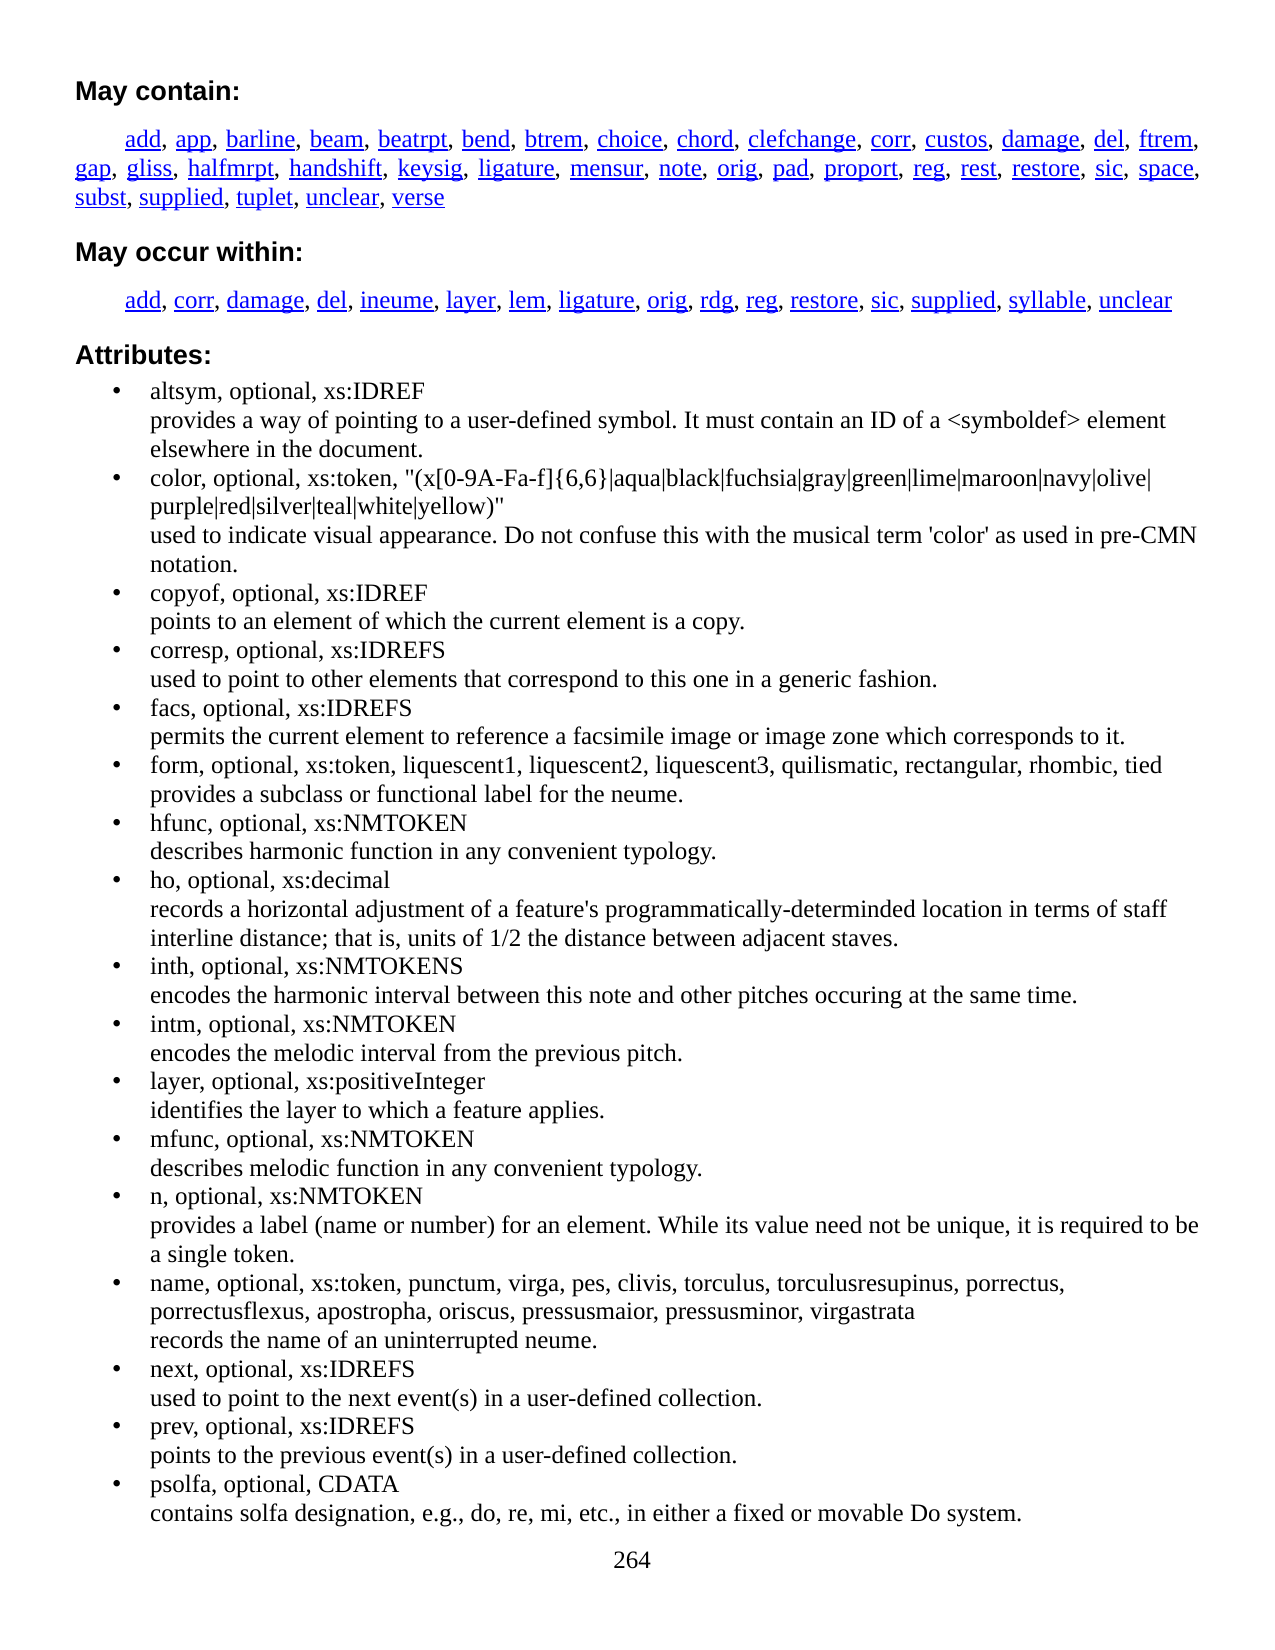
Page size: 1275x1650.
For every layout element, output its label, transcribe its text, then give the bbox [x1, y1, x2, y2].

subtitle May occur within: [75, 236, 1200, 267]
subtitle Attributes: [75, 339, 1200, 370]
subtitle May contain: [75, 75, 1200, 106]
list color, optional, xs:token, "(x[0-9A-Fa-f]{6,6}|aqua|black|fuchsia|gray|green|lime|maroon|navy|olive|purple|red|silver|teal|white|yellow)" used to indicate visual appearance. Do not confuse this with the musical term 'color' as used in pre-CMN notation. [112, 463, 1200, 578]
list intm, optional, xs:NMTOKEN encodes the melodic interval from the previous pitch. [112, 1009, 1200, 1066]
list n, optional, xs:NMTOKEN provides a label (name or number) for an element. While its value need not be unique, it is required to be a single token. [112, 1181, 1200, 1268]
list ho, optional, xs:decimal records a horizontal adjustment of a feature's programmatically-determinded location in terms of staff interline distance; that is, units of 1/2 the distance between adjacent staves. [112, 865, 1200, 951]
list name, optional, xs:token, punctum, virga, pes, clivis, torculus, torculusresupinus, porrectus, porrectusflexus, apostropha, oriscus, pressusmaior, pressusminor, virgastrata records the name of an uninterrupted neume. [112, 1268, 1200, 1354]
list corresp, optional, xs:IDREFS used to point to other elements that correspond to this one in a generic fashion. [112, 635, 1200, 693]
list copyof, optional, xs:IDREF points to an element of which the current element is a copy. [112, 578, 1200, 635]
list psolfa, optional, CDATA contains solfa designation, e.g., do, re, mi, etc., in either a fixed or movable Do system. [112, 1469, 1200, 1526]
list mfunc, optional, xs:NMTOKEN describes melodic function in any convenient typology. [112, 1124, 1200, 1181]
list altsym, optional, xs:IDREF provides a way of pointing to a user-defined symbol. It must contain an ID of a <symboldef> element elsewhere in the document. [112, 376, 1200, 463]
list next, optional, xs:IDREFS used to point to the next event(s) in a user-defined collection. [112, 1354, 1200, 1411]
text add, corr, damage, del, ineume, layer, lem, ligature, orig, rdg, reg, restore, sic, supplied, syllable, unclear [75, 285, 1200, 314]
list form, optional, xs:token, liquescent1, liquescent2, liquescent3, quilismatic, rectangular, rhombic, tied provides a subclass or functional label for the neume. [112, 750, 1200, 808]
list layer, optional, xs:positiveInteger identifies the layer to which a feature applies. [112, 1066, 1200, 1124]
text add, app, barline, beam, beatrpt, bend, btrem, choice, chord, clefchange, corr, custos, damage, del, ftrem, gap, gliss, halfmrpt, handshift, keysig, ligature, mensur, note, orig, pad, proport, reg, rest, restore, sic, space, subst, supplied, tuplet, unclear, verse [75, 124, 1200, 211]
list inth, optional, xs:NMTOKENS encodes the harmonic interval between this note and other pitches occuring at the same time. [112, 951, 1200, 1009]
list hfunc, optional, xs:NMTOKEN describes harmonic function in any convenient typology. [112, 808, 1200, 865]
list prev, optional, xs:IDREFS points to the previous event(s) in a user-defined collection. [112, 1411, 1200, 1469]
list facs, optional, xs:IDREFS permits the current element to reference a facsimile image or image zone which corresponds to it. [112, 693, 1200, 750]
